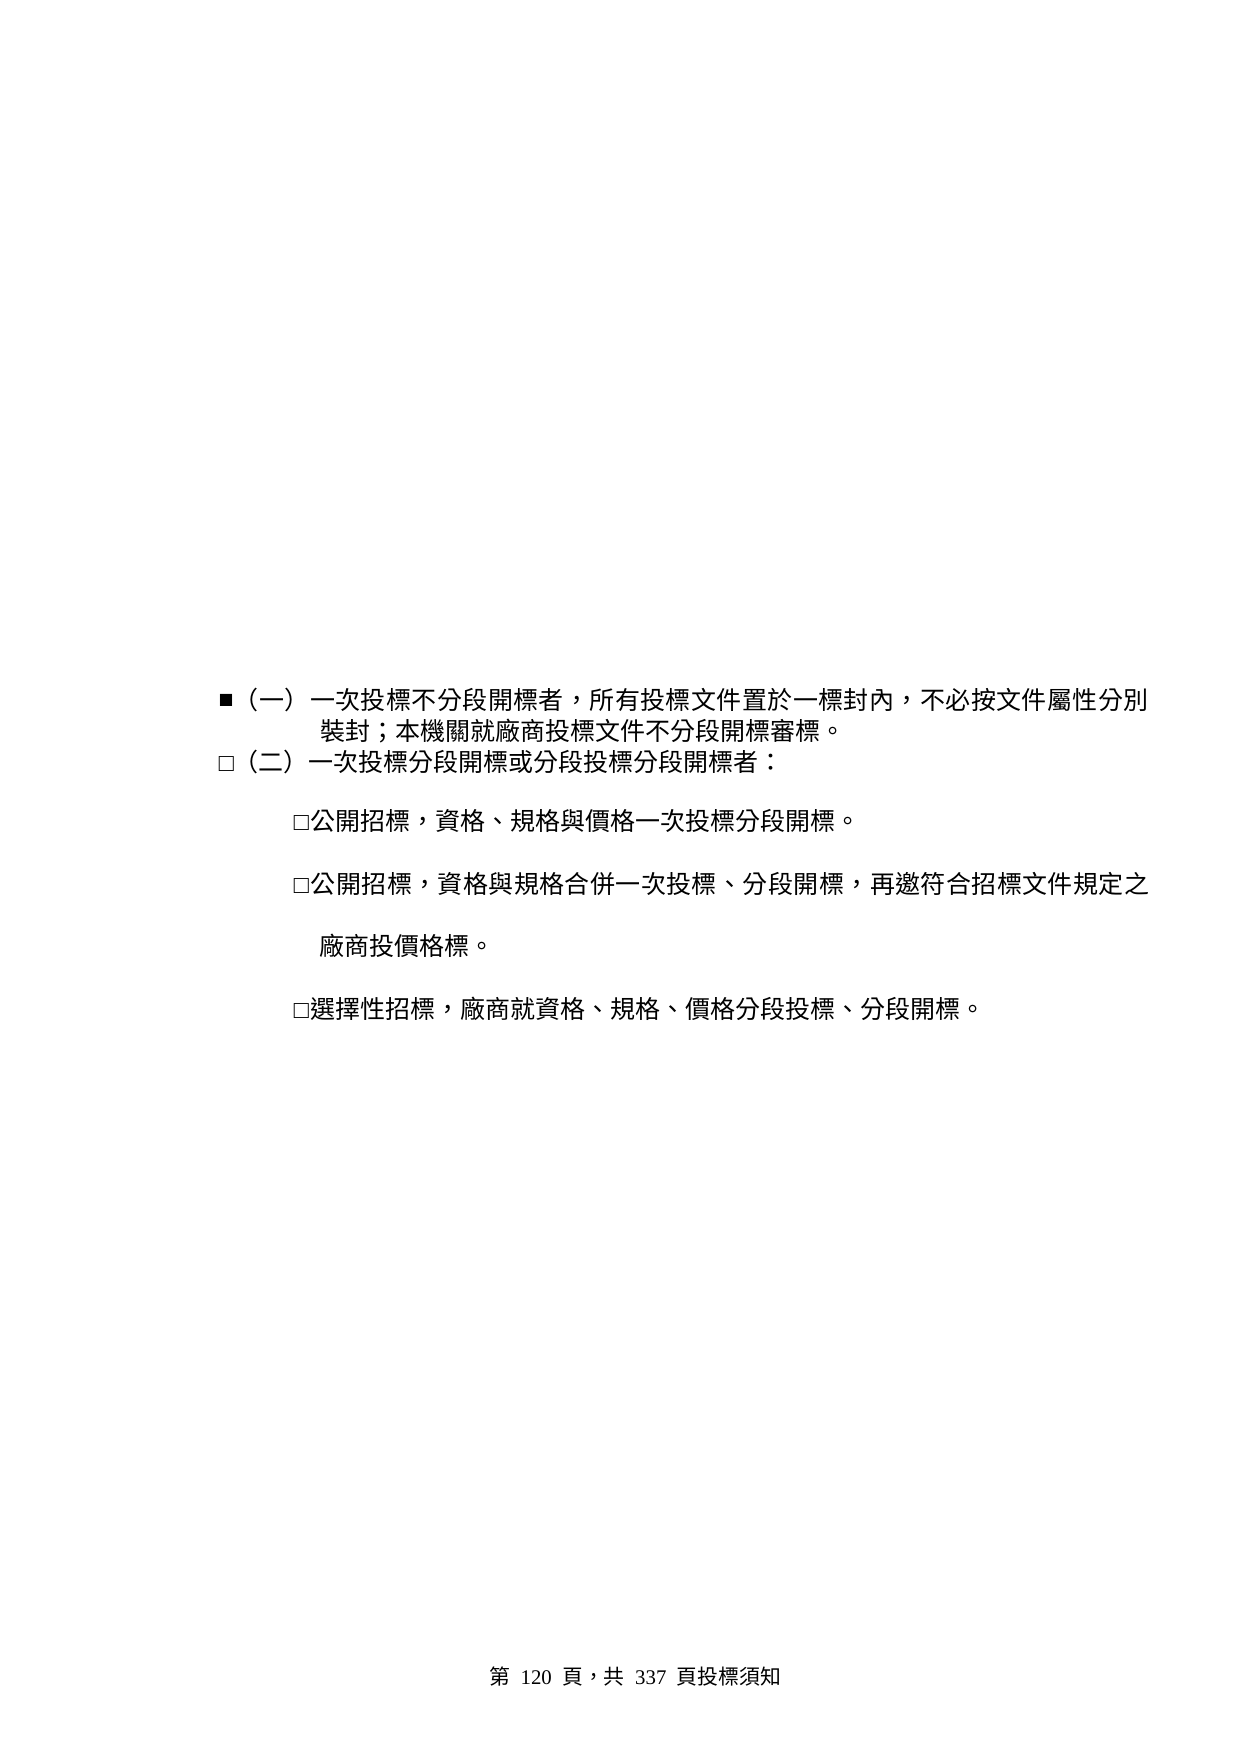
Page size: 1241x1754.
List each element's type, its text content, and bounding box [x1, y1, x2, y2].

text □選擇性招標，廠商就資格、規格、價格分段投標、分段開標。 [294, 966, 1152, 1028]
text □公開招標，資格與規格合併一次投標、分段開標，再邀符合招標文件規定之廠商投價格標。 [294, 841, 1152, 966]
text ■（一）一次投標不分段開標者，所有投標文件置於一標封內，不必按文件屬性分別裝封；本機關就廠商投標文件不分段開標審標。 [218, 684, 1152, 747]
text □（二）一次投標分段開標或分段投標分段開標者： [219, 747, 1137, 778]
text □公開招標，資格、規格與價格一次投標分段開標。 [294, 778, 1152, 841]
